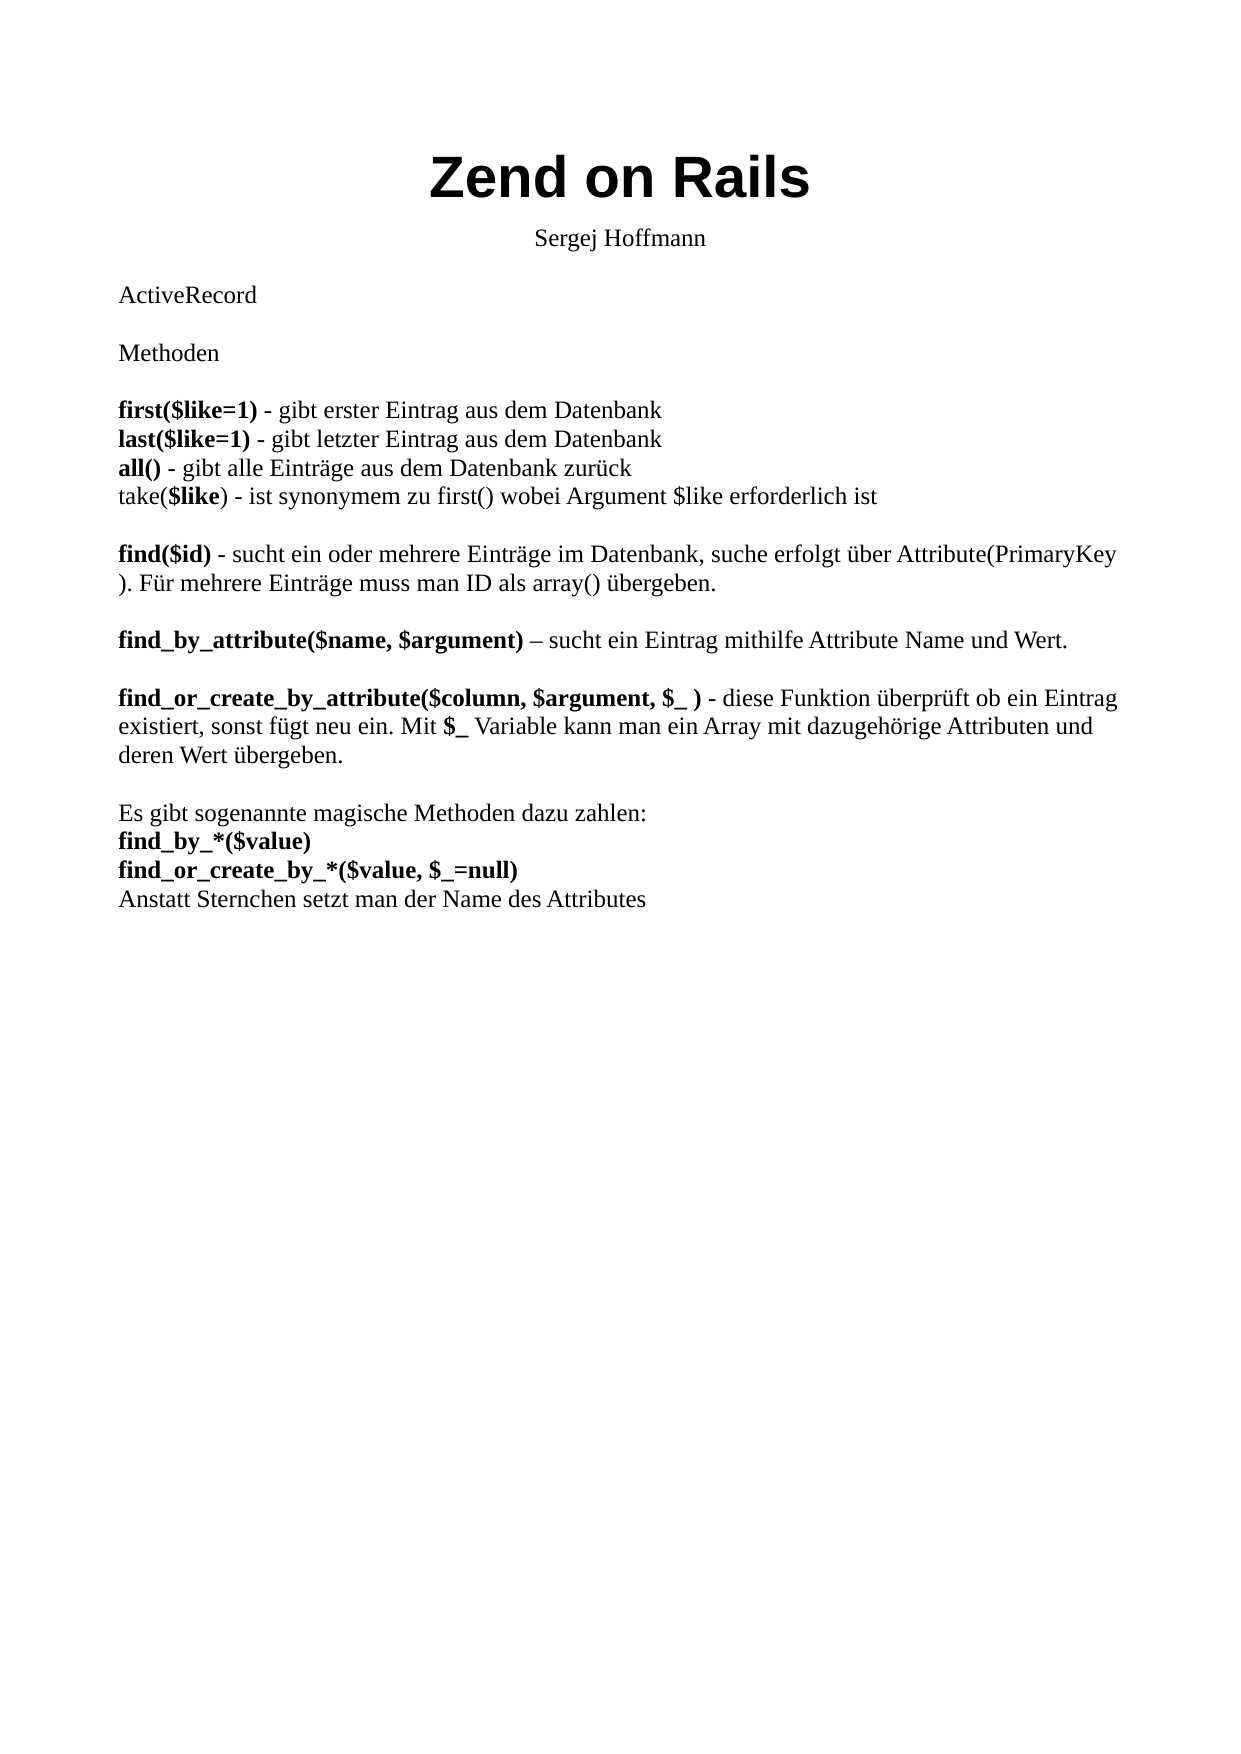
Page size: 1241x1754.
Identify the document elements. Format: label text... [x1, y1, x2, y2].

text find_or_create_by_*($value, $_=null) [118, 855, 1122, 884]
text last($like=1) - gibt letzter Eintrag aus dem Datenbank [118, 424, 1122, 453]
text ActiveRecord [118, 280, 1122, 309]
text first($like=1) - gibt erster Eintrag aus dem Datenbank [118, 395, 1122, 424]
text find_by_*($value) [118, 826, 1122, 855]
text all() - gibt alle Einträge aus dem Datenbank zurück [118, 453, 1122, 481]
text Methoden [118, 338, 1122, 366]
text find($id) - sucht ein oder mehrere Einträge im Datenbank, suche erfolgt über Attribute(PrimaryKey ). Für mehrere Einträge muss man ID als array() übergeben. [118, 539, 1122, 596]
text take($like) - ist synonymem zu first() wobei Argument $like erforderlich ist [118, 481, 1122, 510]
text find_by_attribute($name, $argument) – sucht ein Eintrag mithilfe Attribute Name und Wert. [118, 625, 1122, 654]
text Sergej Hoffmann [118, 223, 1122, 251]
text Anstatt Sternchen setzt man der Name des Attributes [118, 884, 1122, 913]
text Es gibt sogenannte magische Methoden dazu zahlen: [118, 798, 1122, 826]
title Zend on Rails [118, 143, 1122, 210]
text find_or_create_by_attribute($column, $argument, $_ ) - diese Funktion überprüft ob ein Eintrag existiert, sonst fügt neu ein. Mit $_ Variable kann man ein Array mit dazugehörige Attributen und deren Wert übergeben. [118, 683, 1122, 769]
